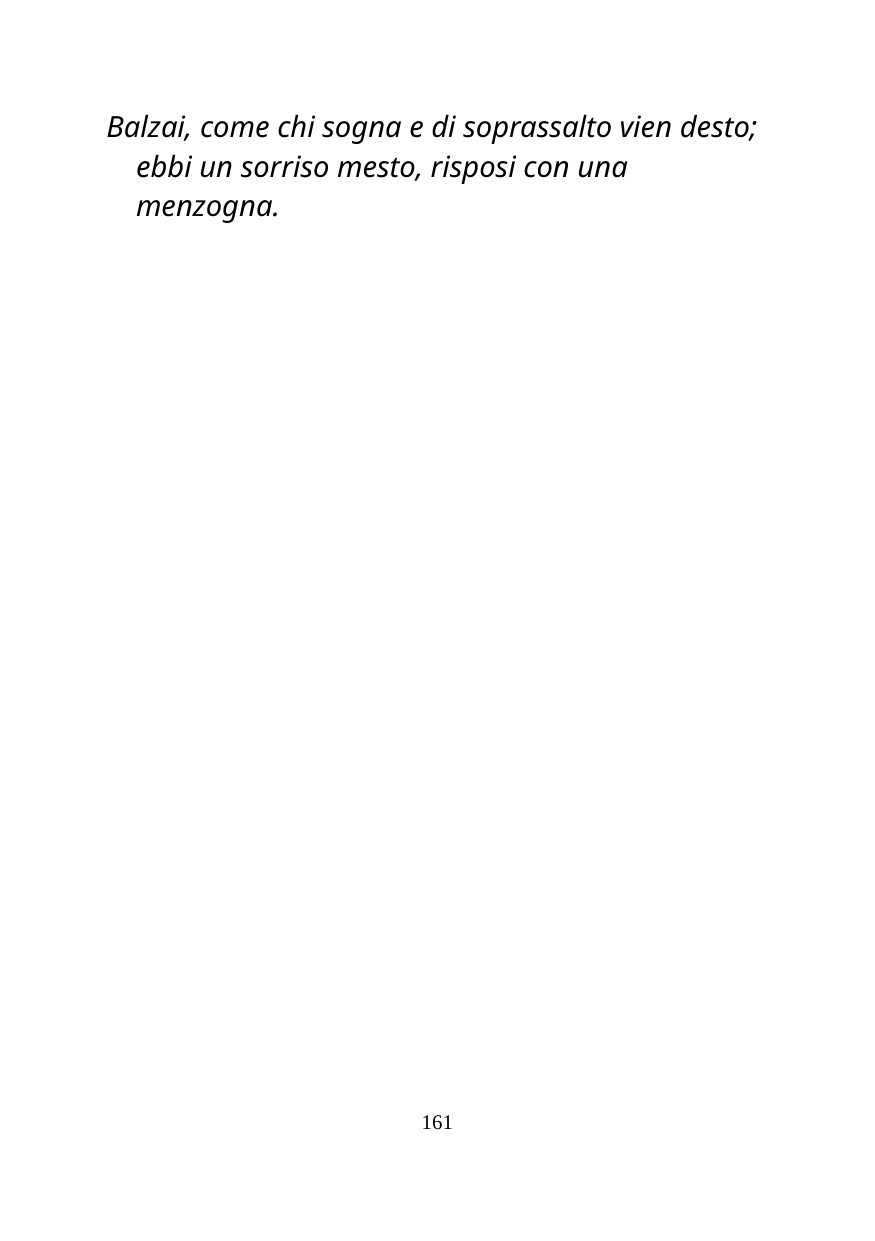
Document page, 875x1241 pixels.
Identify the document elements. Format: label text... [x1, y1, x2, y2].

text Balzai, come chi sogna e di soprassalto vien desto; ebbi un sorriso mesto, risposi con una menzogna. [106, 106, 768, 225]
